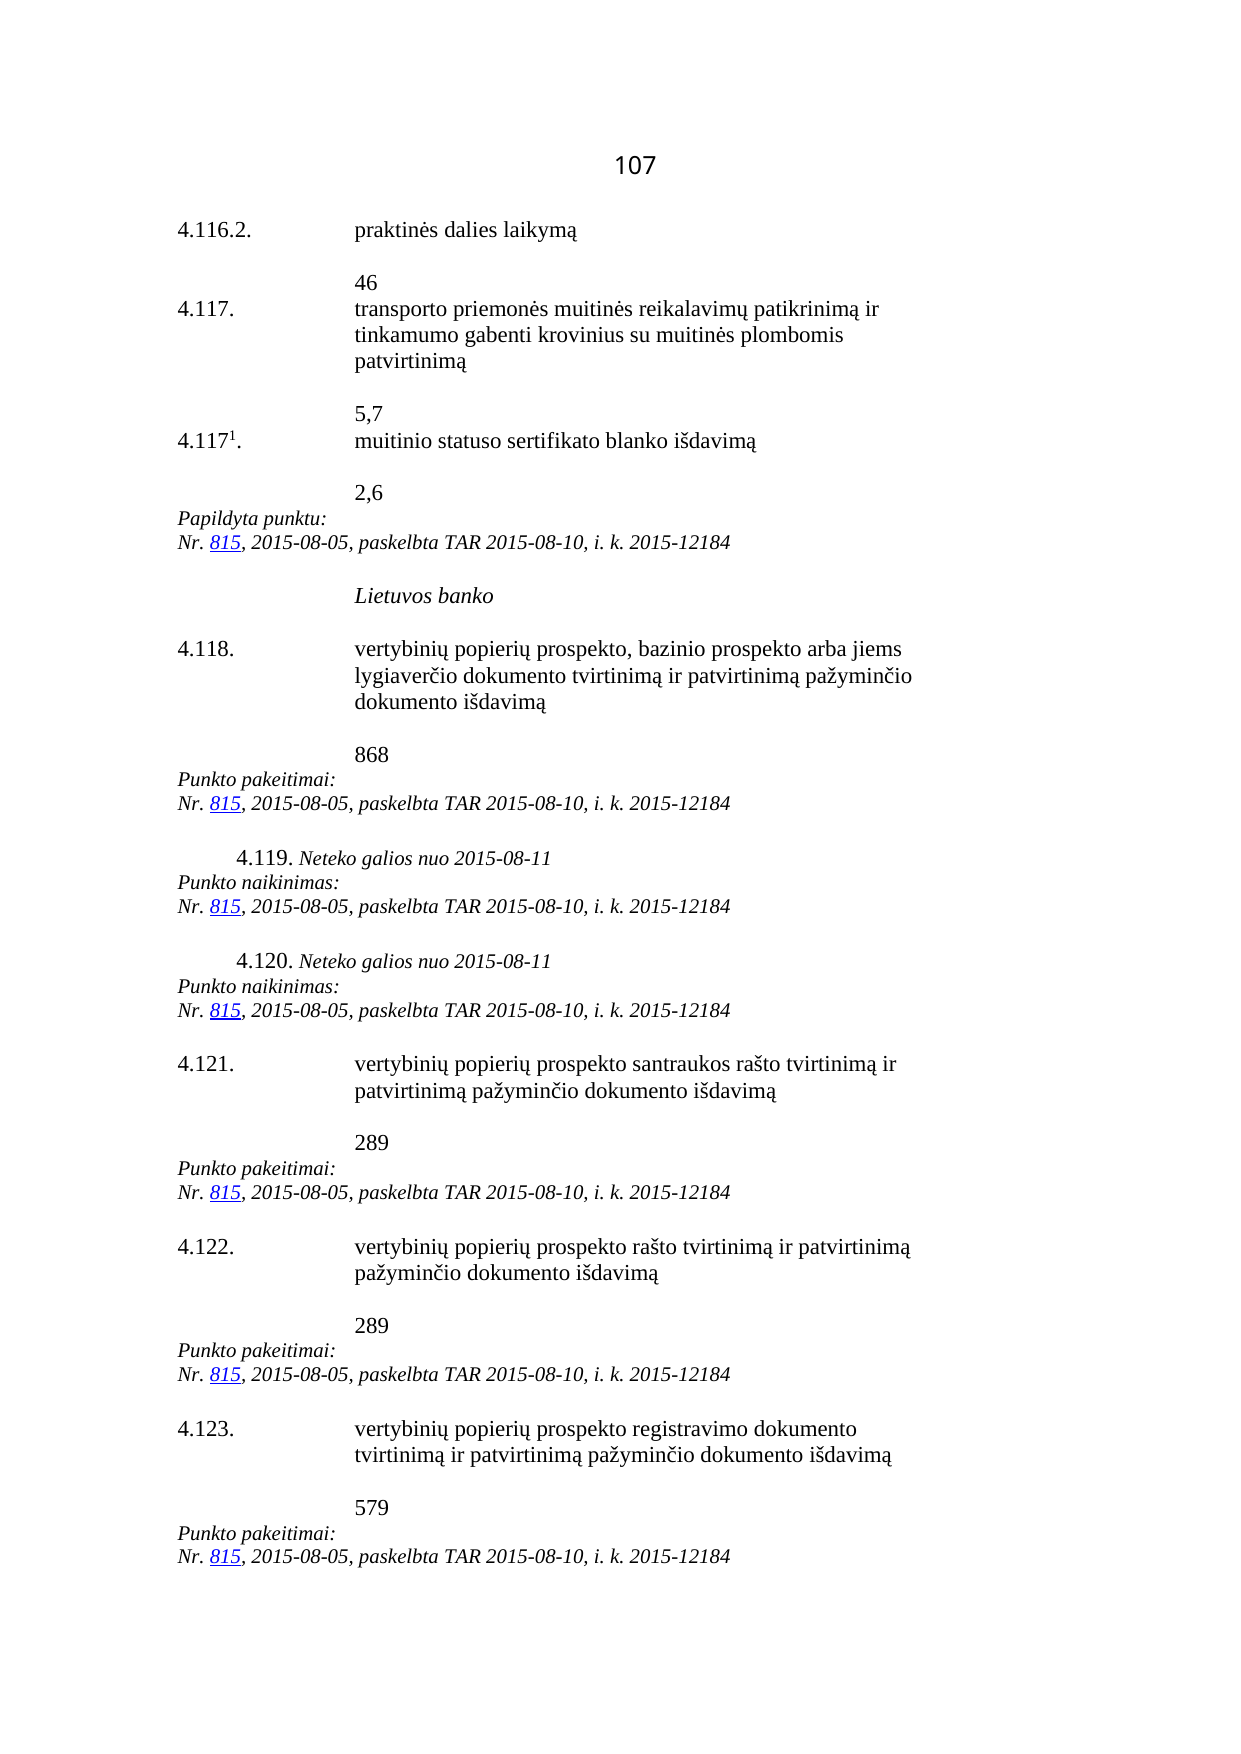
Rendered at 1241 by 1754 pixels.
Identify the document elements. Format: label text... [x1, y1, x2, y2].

text 4.116.2. praktinės dalies laikymą 46 [177, 216, 945, 295]
text tvirtinimą ir patvirtinimą pažyminčio dokumento išdavimą 579 [354, 1441, 945, 1520]
text 4.121. vertybinių popierių prospekto santraukos rašto tvirtinimą ir [177, 1050, 945, 1077]
text 4.118. vertybinių popierių prospekto, bazinio prospekto arba jiems [177, 635, 945, 662]
text lygiaverčio dokumento tvirtinimą ir patvirtinimą pažyminčio [354, 662, 945, 688]
text dokumento išdavimą 868 [354, 688, 945, 767]
text Punkto pakeitimai: [177, 1338, 1093, 1362]
text 4.119. Neteko galios nuo 2015-08-11 [177, 844, 1093, 870]
text 4.120. Neteko galios nuo 2015-08-11 [177, 947, 1093, 973]
text Papildyta punktu: [177, 506, 1093, 530]
text Nr. 815, 2015-08-05, paskelbta TAR 2015-08-10, i. k. 2015-12184 [177, 1362, 1093, 1386]
text tinkamumo gabenti krovinius su muitinės plombomis patvirtinimą 5,7 [354, 321, 945, 427]
text Nr. 815, 2015-08-05, paskelbta TAR 2015-08-10, i. k. 2015-12184 [177, 530, 1093, 554]
text Punkto naikinimas: [177, 870, 1093, 894]
text 4.123. vertybinių popierių prospekto registravimo dokumento [177, 1415, 945, 1441]
text Nr. 815, 2015-08-05, paskelbta TAR 2015-08-10, i. k. 2015-12184 [177, 1180, 1093, 1204]
text Punkto pakeitimai: [177, 1156, 1093, 1180]
text Nr. 815, 2015-08-05, paskelbta TAR 2015-08-10, i. k. 2015-12184 [177, 791, 1093, 815]
text Nr. 815, 2015-08-05, paskelbta TAR 2015-08-10, i. k. 2015-12184 [177, 998, 1093, 1022]
text 4.122. vertybinių popierių prospekto rašto tvirtinimą ir patvirtinimą [177, 1233, 945, 1259]
text pažyminčio dokumento išdavimą 289 [354, 1259, 945, 1338]
text Lietuvos banko [354, 583, 945, 635]
text Nr. 815, 2015-08-05, paskelbta TAR 2015-08-10, i. k. 2015-12184 [177, 894, 1093, 918]
text Punkto pakeitimai: [177, 767, 1093, 791]
text 4.1171. muitinio statuso sertifikato blanko išdavimą 2,6 [177, 427, 945, 506]
text Punkto pakeitimai: [177, 1520, 1093, 1544]
text Punkto naikinimas: [177, 973, 1093, 998]
text patvirtinimą pažyminčio dokumento išdavimą 289 [354, 1077, 945, 1156]
text 4.117. transporto priemonės muitinės reikalavimų patikrinimą ir [177, 295, 945, 321]
text Nr. 815, 2015-08-05, paskelbta TAR 2015-08-10, i. k. 2015-12184 [177, 1544, 1093, 1568]
